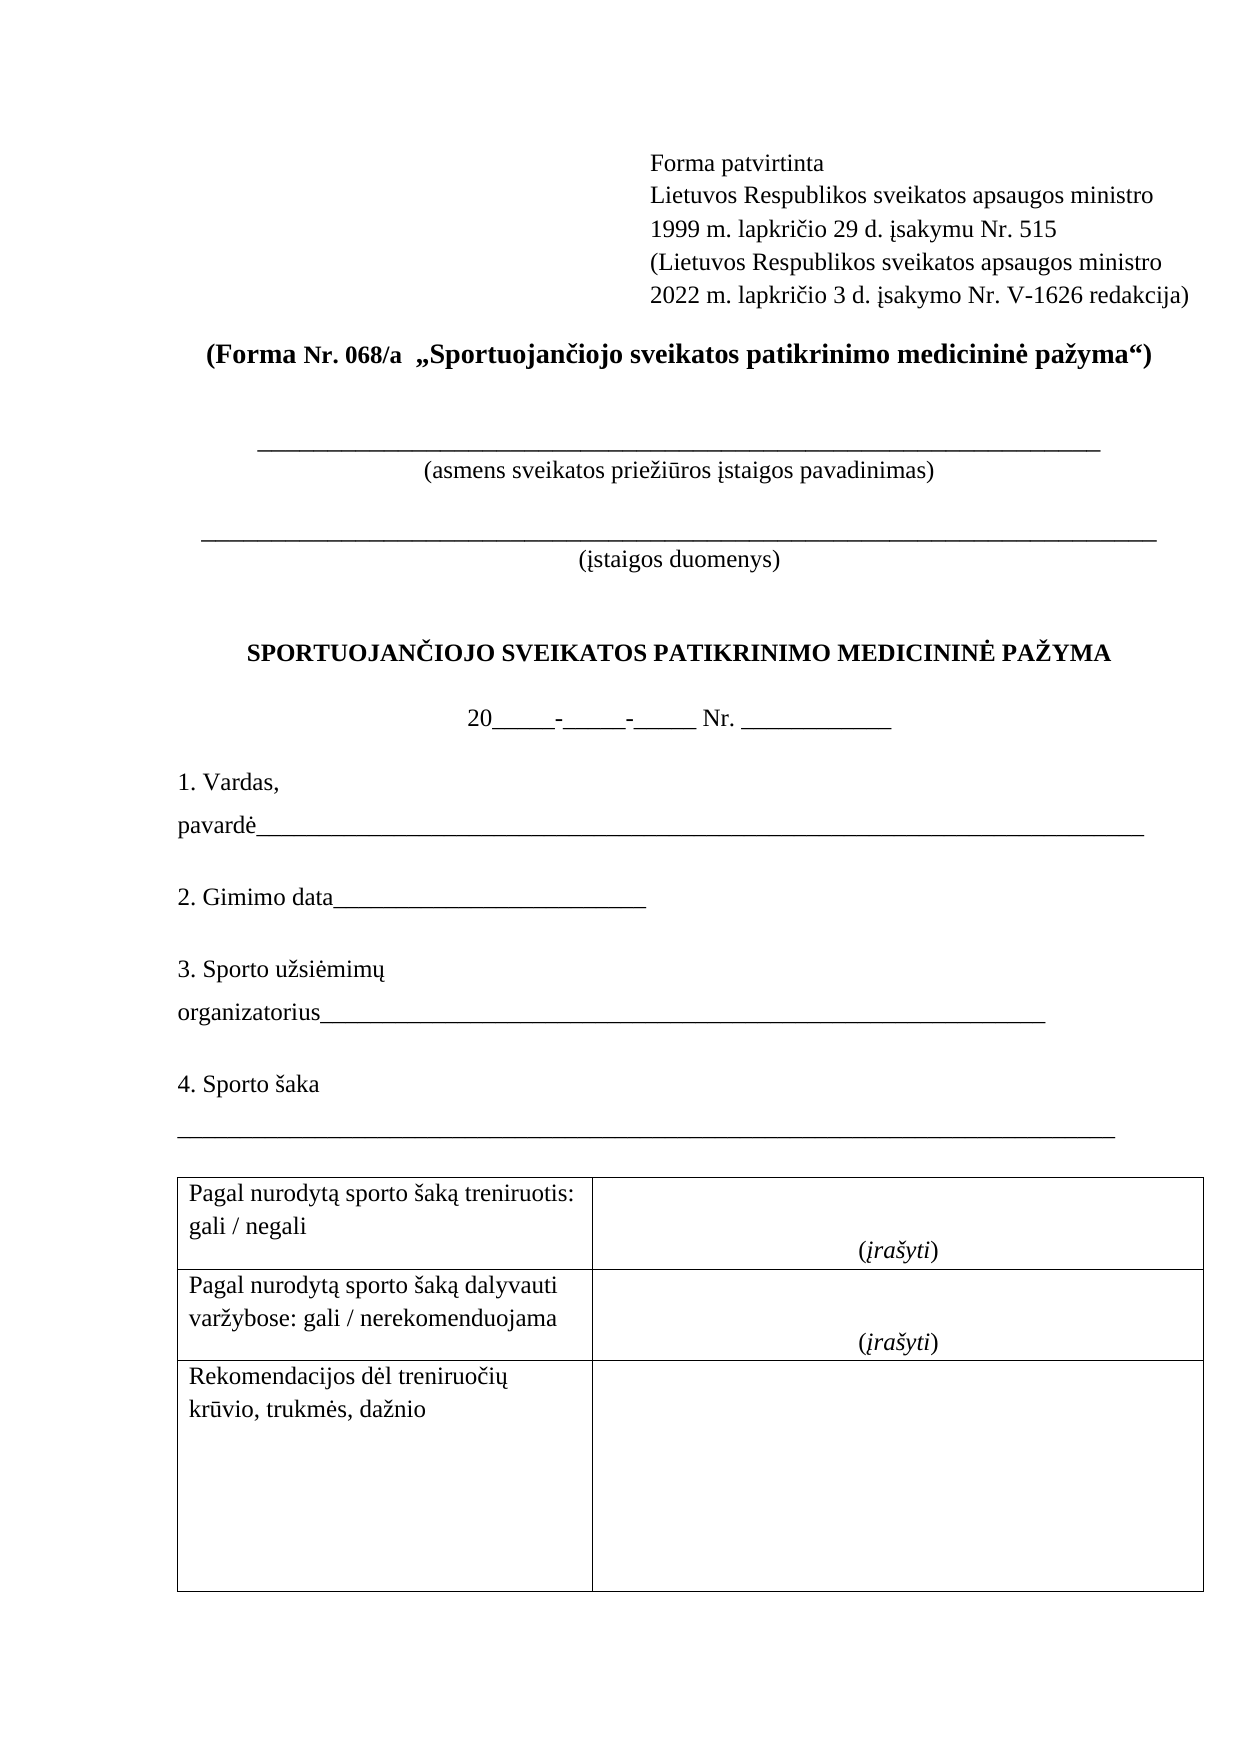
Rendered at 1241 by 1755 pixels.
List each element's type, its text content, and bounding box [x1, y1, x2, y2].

table_cell Pagal nurodytą sporto šaką dalyvauti varžybose: gali / nerekomenduojama [178, 1270, 592, 1360]
text ____________________________________________________________ [177, 422, 1181, 455]
table_cell [593, 1361, 1203, 1591]
text (Lietuvos Respublikos sveikatos apsaugos ministro [177, 247, 1181, 275]
text SPORTUOJANČIOJO SVEIKATOS PATIKRINIMO MEDICININĖ PAŽYMA [177, 638, 1181, 667]
text Lietuvos Respublikos sveikatos apsaugos ministro [177, 181, 1181, 209]
table_header (įrašyti) [593, 1178, 1203, 1269]
text 2. Gimimo data_________________________ [177, 882, 1181, 911]
text 4. Sporto šaka ___________________________________________________________________________ [177, 1069, 1181, 1141]
table_cell Rekomendacijos dėl treniruočių krūvio, trukmės, dažnio [178, 1361, 592, 1591]
table_cell (įrašyti) [593, 1270, 1203, 1360]
text 20_____-_____-_____ Nr. ____________ [177, 703, 1181, 731]
text Forma patvirtinta [177, 148, 1181, 176]
text 3. Sporto užsiėmimų organizatorius__________________________________________________________ [177, 954, 1181, 1026]
text 1. Vardas, pavardė_______________________________________________________________________ [177, 767, 1181, 839]
table_header Pagal nurodytą sporto šaką treniruotis: gali / negali [178, 1178, 592, 1269]
subtitle 2022 m. lapkričio 3 d. įsakymo Nr. V-1626 redakcija) [177, 280, 1196, 308]
text (Forma Nr. 068/a „Sportuojančiojo sveikatos patikrinimo medicininė pažyma“) [177, 337, 1181, 369]
text (asmens sveikatos priežiūros įstaigos pavadinimas) [177, 455, 1181, 483]
text ____________________________________________________________________ [177, 512, 1181, 544]
text 1999 m. lapkričio 29 d. įsakymu Nr. 515 [177, 214, 1181, 242]
text (įstaigos duomenys) [177, 544, 1181, 573]
